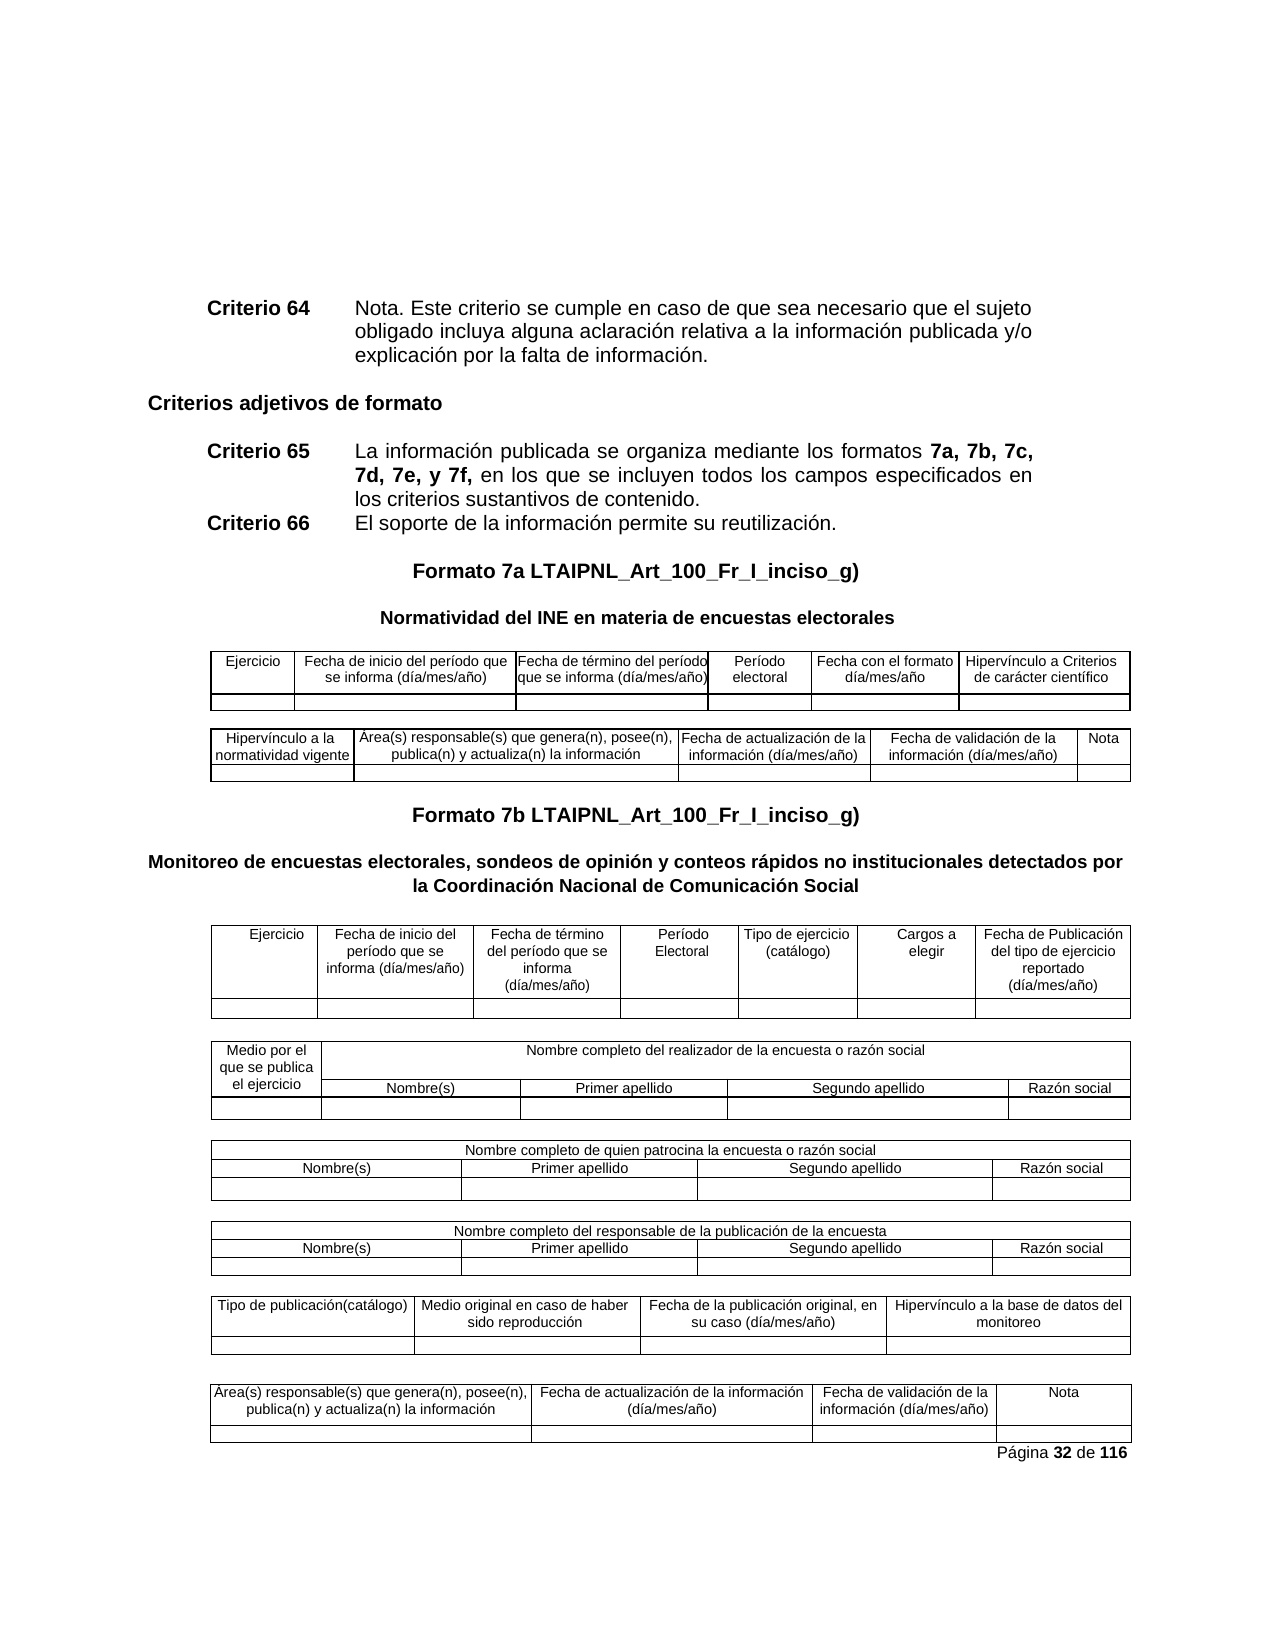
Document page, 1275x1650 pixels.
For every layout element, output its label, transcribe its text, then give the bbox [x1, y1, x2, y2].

table_header Fecha de inicio del período que se informa (día/mes/año) [318, 926, 473, 998]
table_cell Nombre(s) [212, 1240, 461, 1257]
table_cell [212, 765, 353, 781]
table_cell [1078, 765, 1130, 781]
table_cell [462, 1258, 697, 1274]
table_header Fecha de actualización de la información (día/mes/año) [532, 1385, 812, 1425]
table_cell [322, 1098, 520, 1119]
table_header Tipo de ejercicio (catálogo) [739, 926, 857, 998]
table_header Nombre completo del realizador de la encuesta o razón social [322, 1042, 1130, 1078]
table_cell [728, 1098, 1008, 1119]
table_header Nota [997, 1385, 1131, 1425]
table_cell [212, 1098, 321, 1119]
table_cell Primer apellido [521, 1080, 727, 1096]
table_cell [621, 999, 738, 1018]
table_cell [474, 999, 620, 1018]
table_cell Segundo apellido [698, 1240, 992, 1257]
table_cell Segundo apellido [698, 1160, 992, 1177]
table_cell [993, 1258, 1130, 1274]
table_header Hipervínculo a la base de datos del monitoreo [887, 1297, 1130, 1336]
text Criterio 64 Nota. Este criterio se cumple en caso de que sea necesario que el sujeto obligado incluya alguna aclaración relativa a la información publicada y/o explicación por la falta de información. [207, 295, 1033, 367]
table_cell [212, 695, 294, 709]
text Criterio 66 El soporte de la información permite su reutilización. [207, 511, 1033, 535]
table_cell [997, 1426, 1131, 1442]
table_cell [212, 1258, 461, 1274]
table_header Nombre completo de quien patrocina la encuesta o razón social [212, 1141, 1130, 1159]
table_cell Primer apellido [462, 1240, 697, 1257]
table_header Fecha de término del período que se informa (día/mes/año) [517, 652, 707, 693]
table_cell [709, 695, 811, 709]
table_cell Razón social [993, 1240, 1130, 1257]
table_cell [532, 1426, 812, 1442]
table_cell [813, 1426, 996, 1442]
table_header Ejercicio [212, 652, 294, 693]
text Criterios adjetivos de formato [148, 391, 1127, 415]
table_cell [212, 1337, 414, 1354]
table_cell Primer apellido [462, 1160, 697, 1177]
table_cell [1009, 1098, 1130, 1119]
table_cell [462, 1178, 697, 1200]
table_cell [318, 999, 473, 1018]
text Normatividad del INE en materia de encuestas electorales [148, 607, 1127, 628]
table_header Área(s) responsable(s) que genera(n), posee(n), publica(n) y actualiza(n) la información [211, 1385, 531, 1425]
table_cell Razón social [1009, 1080, 1130, 1096]
table_header Nombre completo del responsable de la publicación de la encuesta [212, 1222, 1130, 1239]
table_cell [521, 1098, 727, 1119]
table_header Hipervínculo a Criterios de carácter científico [960, 652, 1129, 693]
table_header Fecha de la publicación original, en su caso (día/mes/año) [641, 1297, 886, 1336]
table_cell [698, 1178, 992, 1200]
table_cell [976, 999, 1130, 1018]
table_header Nota [1078, 730, 1130, 764]
table_cell Segundo apellido [728, 1080, 1008, 1096]
table_header Medio por el que se publica el ejercicio [212, 1042, 321, 1096]
table_header Fecha de término del período que se informa (día/mes/año) [474, 926, 620, 998]
table_header Tipo de publicación(catálogo) [212, 1297, 414, 1336]
table_cell [517, 695, 707, 709]
table_cell Razón social [993, 1160, 1130, 1177]
table_cell [993, 1178, 1130, 1200]
table_cell [871, 765, 1077, 781]
table_cell [355, 765, 678, 781]
table_cell Nombre(s) [322, 1080, 520, 1096]
table_cell [415, 1337, 640, 1354]
table_cell [641, 1337, 886, 1354]
table_cell [295, 695, 515, 709]
subtitle Formato 7b LTAIPNL_Art_100_Fr_I_inciso_g) [148, 803, 1124, 827]
table_cell [887, 1337, 1130, 1354]
text Criterio 65 La información publicada se organiza mediante los formatos 7a, 7b, 7c, 7d, 7e, y 7f, en los que se incluyen todos los campos especificados en los criterios sustantivos de contenido. [207, 439, 1033, 511]
table_header Cargos a elegir [858, 926, 975, 998]
table_header Fecha de actualización de la información (día/mes/año) [679, 730, 870, 764]
text Monitoreo de encuestas electorales, sondeos de opinión y conteos rápidos no institucionales detectados por la Coordinación Nacional de Comunicación Social [148, 851, 1124, 897]
table_cell [812, 695, 958, 709]
table_header Fecha de inicio del período que se informa (día/mes/año) [295, 652, 515, 693]
table_cell [212, 999, 317, 1018]
table_header Fecha de Publicación del tipo de ejercicio reportado (día/mes/año) [976, 926, 1130, 998]
table_header Área(s) responsable(s) que genera(n), posee(n), publica(n) y actualiza(n) la información [355, 730, 678, 764]
table_header Medio original en caso de haber sido reproducción [415, 1297, 640, 1336]
table_cell [212, 1178, 461, 1200]
table_header Fecha de validación de la información (día/mes/año) [813, 1385, 996, 1425]
table_cell [858, 999, 975, 1018]
table_header Fecha con el formato día/mes/año [812, 652, 958, 693]
table_cell [698, 1258, 992, 1274]
table_cell Nombre(s) [212, 1160, 461, 1177]
subtitle Formato 7a LTAIPNL_Art_100_Fr_I_inciso_g) [148, 559, 1124, 583]
table_cell [739, 999, 857, 1018]
table_cell [960, 695, 1129, 709]
table_header Fecha de validación de la información (día/mes/año) [871, 730, 1077, 764]
table_cell [211, 1426, 531, 1442]
table_header Hipervínculo a la normatividad vigente [212, 730, 353, 764]
table_header Ejercicio [212, 926, 317, 998]
table_header Período Electoral [621, 926, 738, 998]
table_header Período electoral [709, 652, 811, 693]
table_cell [679, 765, 870, 781]
